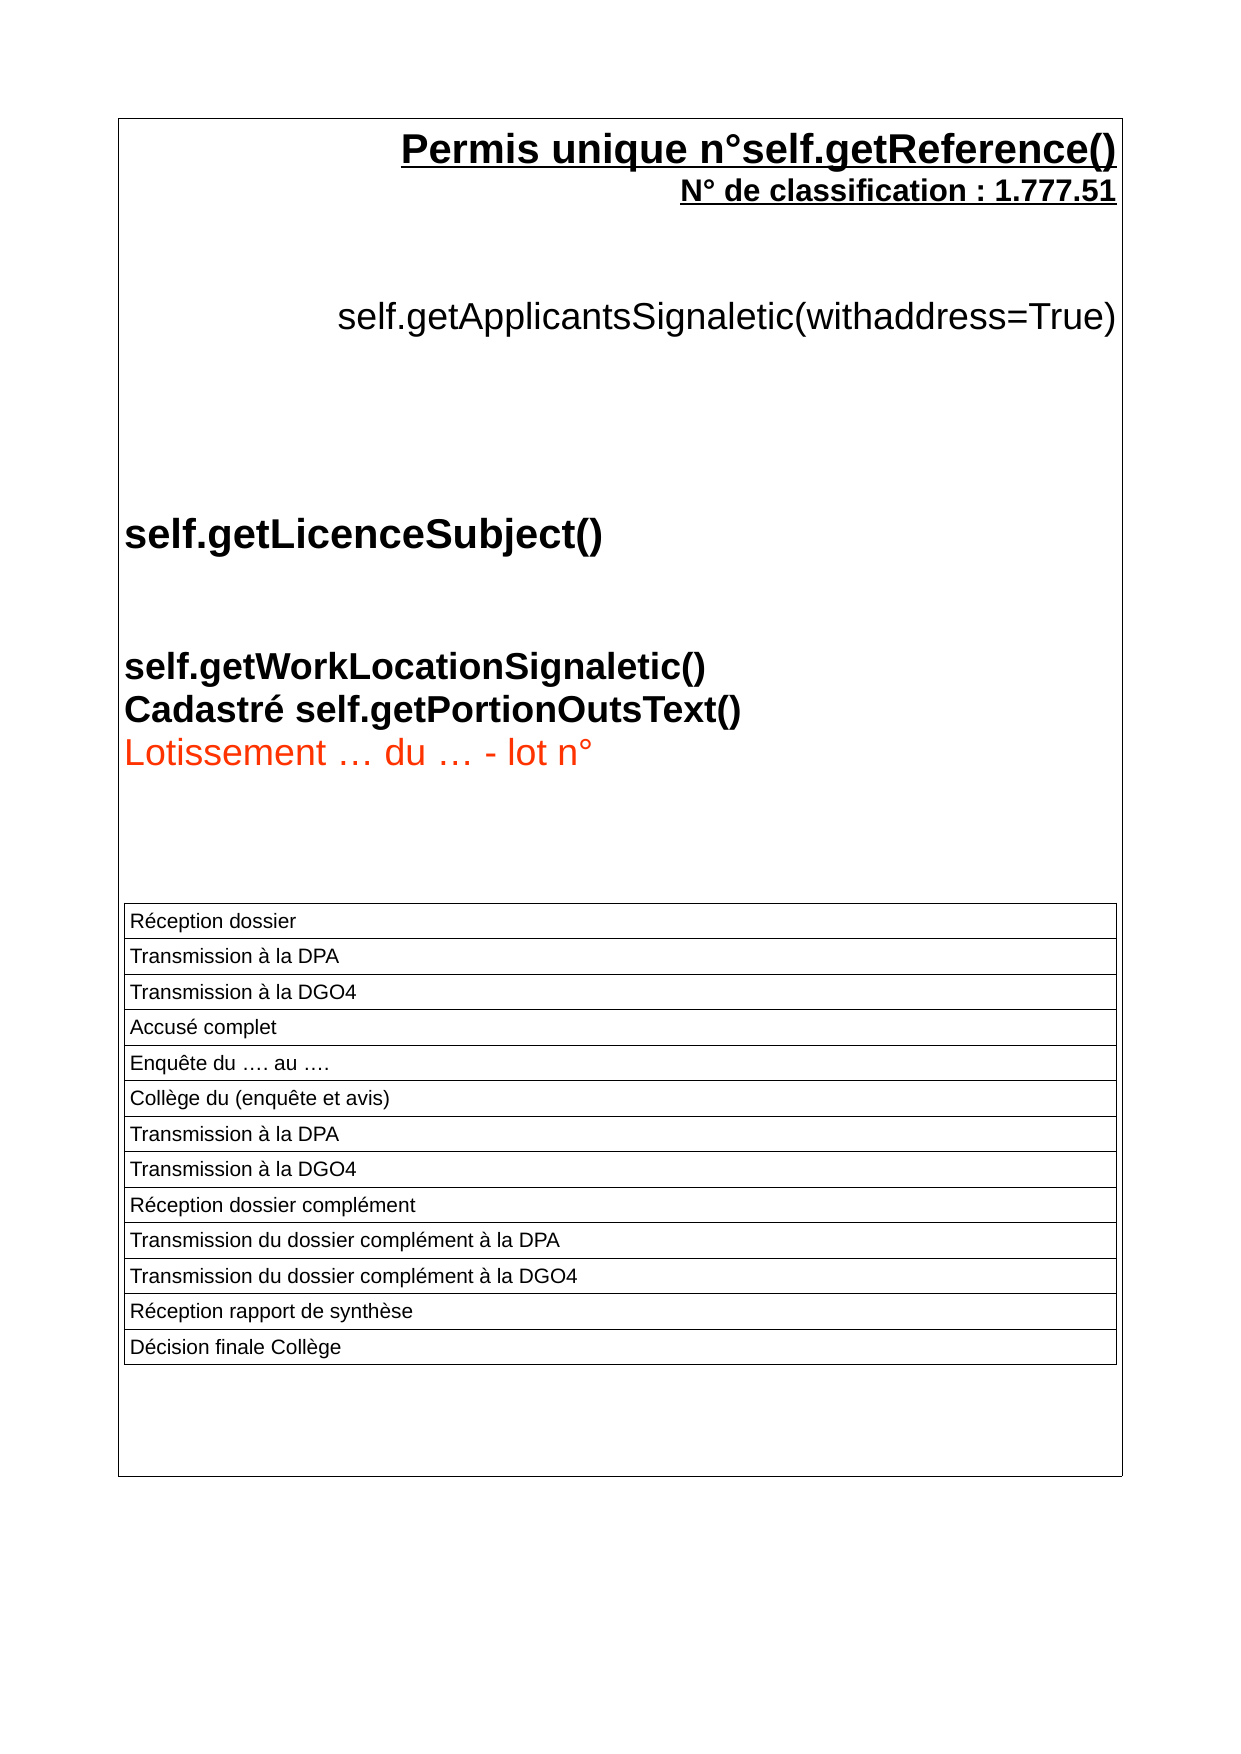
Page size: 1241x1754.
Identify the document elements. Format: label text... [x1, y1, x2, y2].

table_cell Réception dossier complément [125, 1188, 1116, 1222]
table_cell Réception rapport de synthèse [125, 1294, 1116, 1329]
table_cell Transmission à la DGO4 [125, 1152, 1116, 1187]
table_cell Accusé complet [125, 1010, 1116, 1045]
table_header Permis unique n°self.getReference() N° de classification : 1.777.51 self.getApplicantsSignaletic(withaddress=True) self.getLicenceSubject() self.getWorkLocationSignaletic() Cadastré self.getPortionOutsText() Lotissement … du … - lot n° [119, 119, 1122, 1476]
table_cell Transmission à la DGO4 [125, 975, 1116, 1009]
table_cell Enquête du …. au …. [125, 1046, 1116, 1080]
table_cell Transmission à la DPA [125, 1117, 1116, 1151]
table_cell Décision finale Collège [125, 1330, 1116, 1364]
table_cell Collège du (enquête et avis) [125, 1081, 1116, 1116]
table_cell Transmission à la DPA [125, 939, 1116, 974]
table_cell Transmission du dossier complément à la DPA [125, 1223, 1116, 1258]
table_header Réception dossier [125, 904, 1116, 938]
table_cell Transmission du dossier complément à la DGO4 [125, 1259, 1116, 1293]
